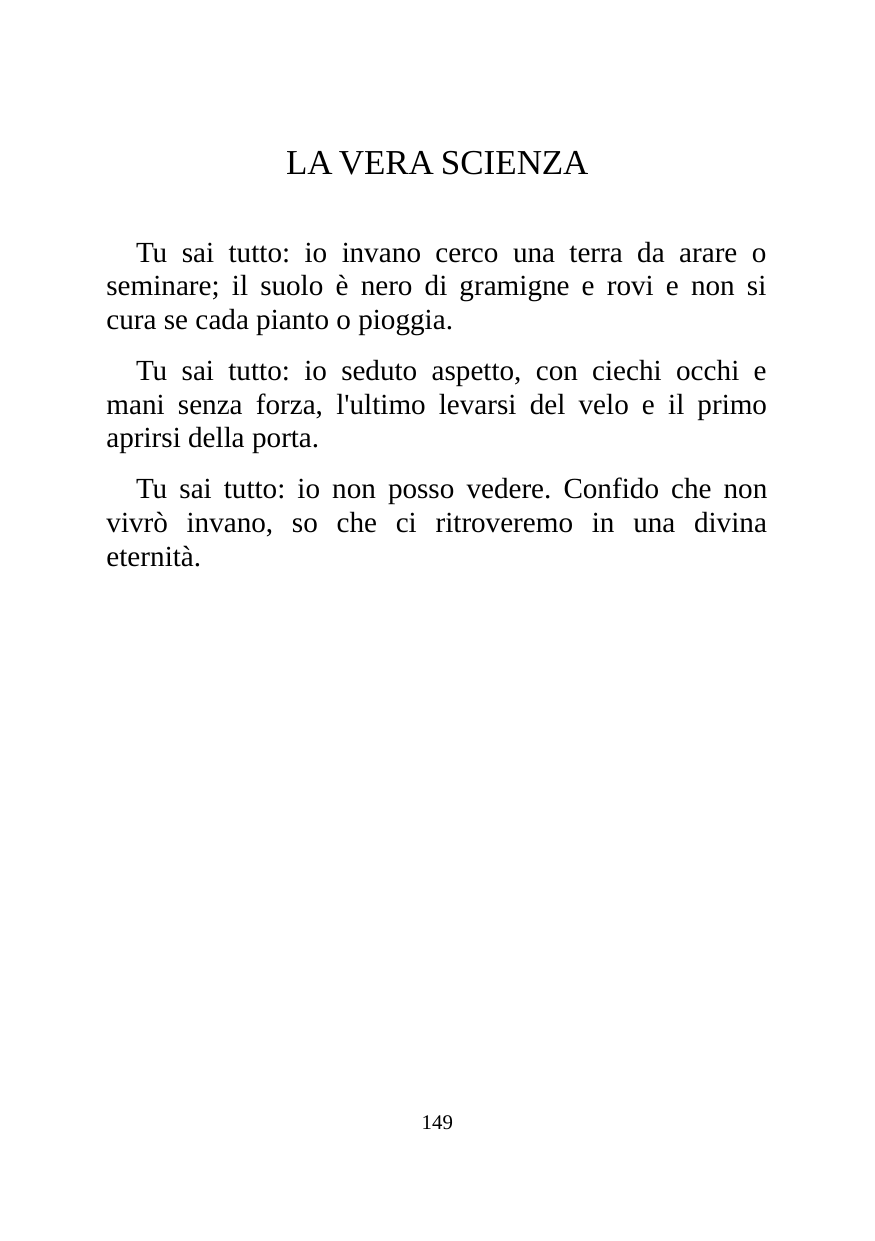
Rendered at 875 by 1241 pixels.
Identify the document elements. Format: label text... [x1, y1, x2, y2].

text Tu sai tutto: io invano cerco una terra da arare o seminare; il suolo è nero di gramigne e rovi e non si cura se cada pianto o pioggia. [106, 235, 768, 336]
text Tu sai tutto: io non posso vedere. Confido che non vivrò invano, so che ci ritroveremo in una divina eternità. [106, 472, 768, 572]
text Tu sai tutto: io seduto aspetto, con ciechi occhi e mani senza forza, l'ultimo levarsi del velo e il primo aprirsi della porta. [106, 353, 768, 454]
subtitle LA VERA SCIENZA [106, 142, 768, 182]
